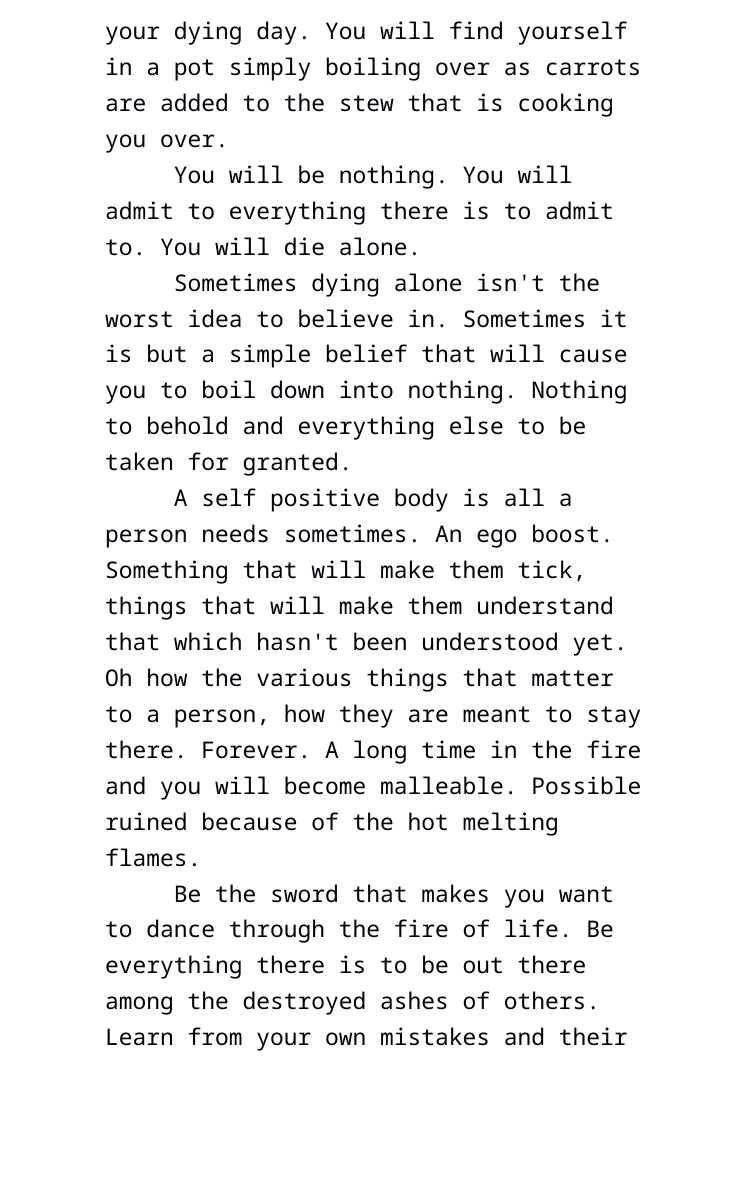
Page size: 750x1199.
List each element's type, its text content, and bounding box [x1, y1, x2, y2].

text A self positive body is all a person needs sometimes. An ego boost. Something that will make them tick, things that will make them understand that which hasn't been understood yet. Oh how the various things that matter to a person, how they are meant to stay there. Forever. A long time in the fire and you will become malleable. Possible ruined because of the hot melting flames. [105, 482, 645, 873]
text You will be nothing. You will admit to everything there is to admit to. You will die alone. [105, 159, 645, 262]
text Be the sword that makes you want to dance through the fire of life. Be everything there is to be out there among the destroyed ashes of others. Learn from your own mistakes and their [105, 877, 645, 1052]
text Sometimes dying alone isn't the worst idea to believe in. Sometimes it is but a simple belief that will cause you to boil down into nothing. Nothing to behold and everything else to be taken for granted. [105, 267, 645, 477]
text your dying day. You will find yourself in a pot simply boiling over as carrots are added to the stew that is cooking you over. [105, 15, 645, 154]
